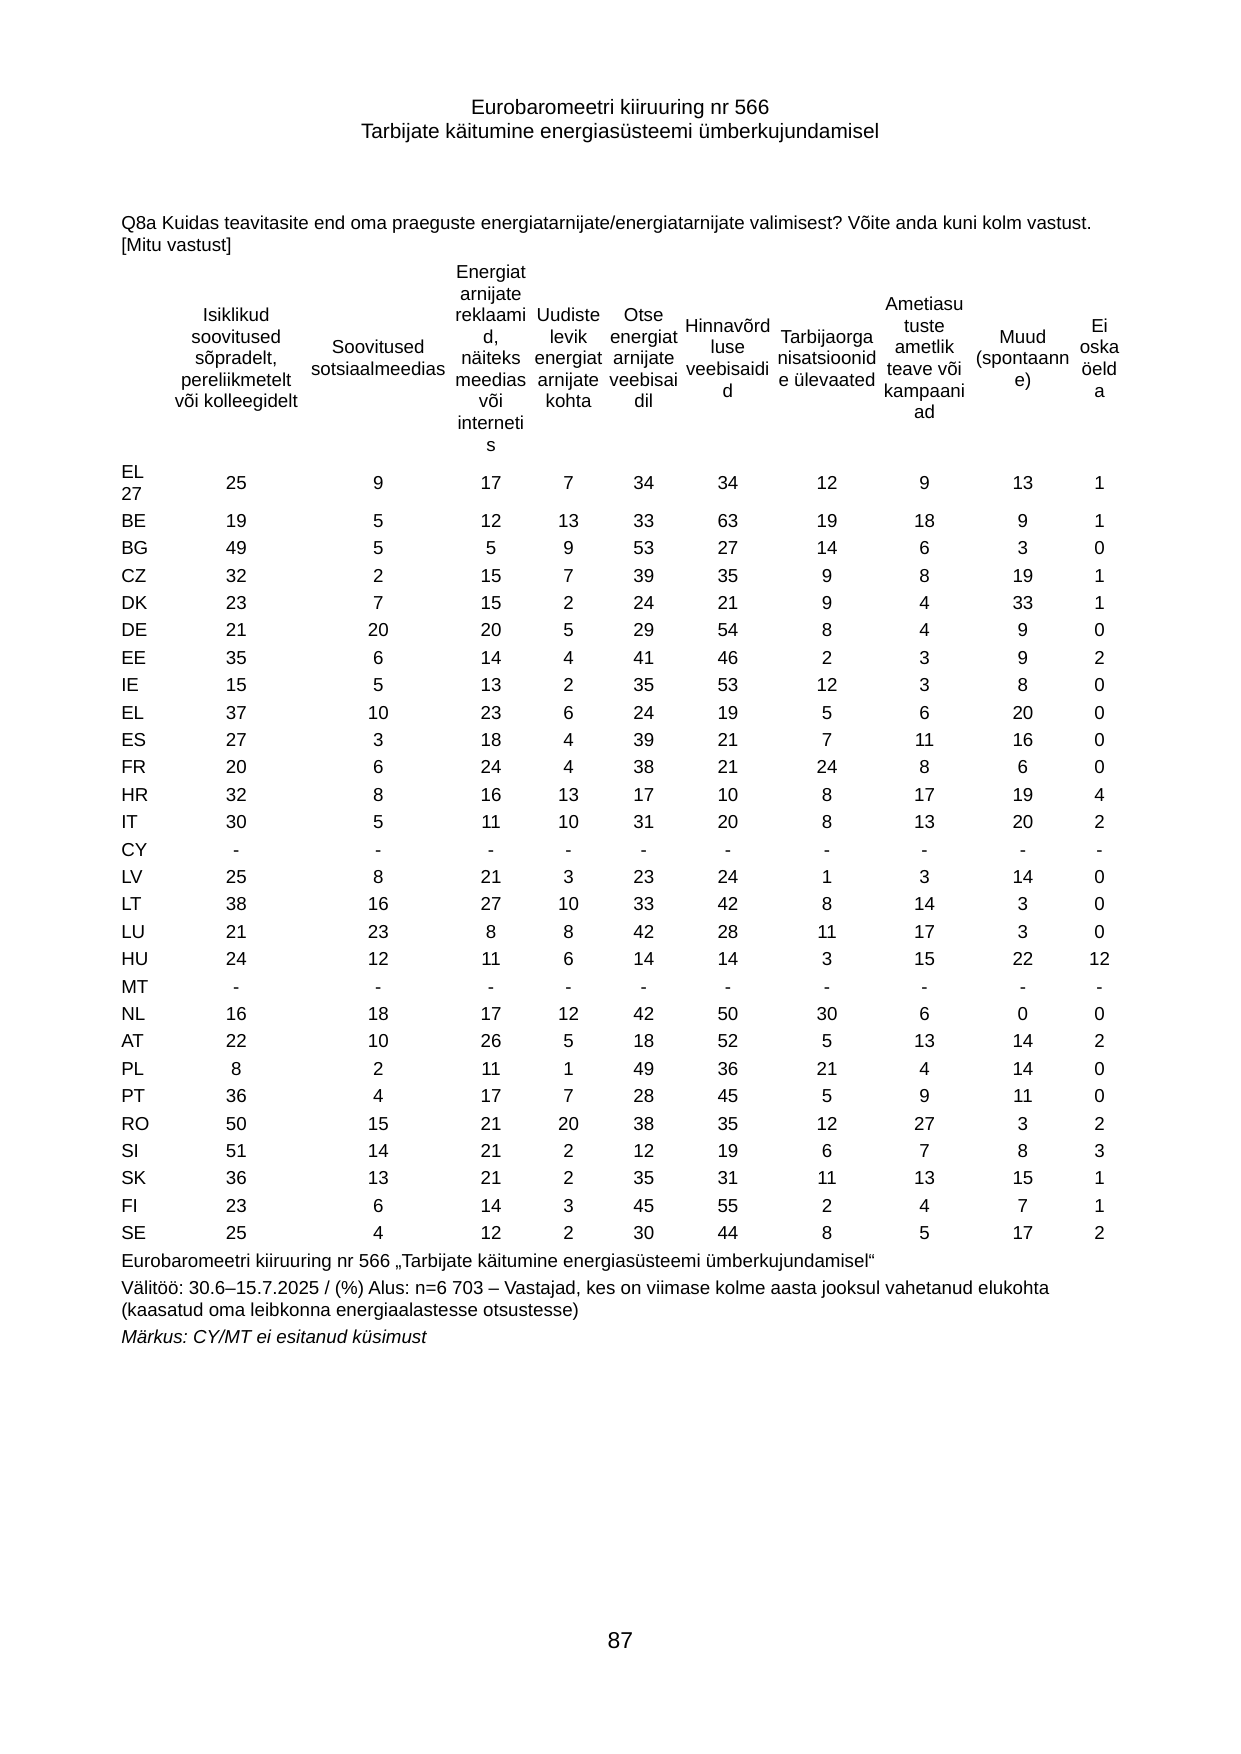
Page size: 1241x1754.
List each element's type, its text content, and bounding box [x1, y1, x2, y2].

table_cell 30 [167, 808, 305, 836]
table_cell 4 [305, 1219, 451, 1246]
table_cell 6 [305, 753, 451, 781]
table_cell 21 [451, 1137, 531, 1164]
table_cell 12 [1076, 945, 1122, 972]
table_cell 1 [1076, 562, 1122, 589]
table_cell 14 [451, 1192, 531, 1219]
table_cell 13 [531, 507, 606, 534]
table_cell 5 [880, 1219, 969, 1246]
table_cell 5 [531, 616, 606, 644]
table_cell 16 [167, 1000, 305, 1027]
table_cell - [531, 836, 606, 863]
table_cell 4 [880, 1055, 969, 1082]
table_cell 6 [531, 699, 606, 726]
table_cell SI [118, 1137, 167, 1164]
table_cell IT [118, 808, 167, 836]
table_cell 8 [969, 671, 1076, 698]
table_cell FI [118, 1192, 167, 1219]
table_cell 7 [531, 1082, 606, 1109]
table_cell 30 [606, 1219, 681, 1246]
table_cell 35 [606, 1164, 681, 1192]
table_cell FR [118, 753, 167, 781]
table_cell 19 [167, 507, 305, 534]
table_cell 8 [774, 781, 880, 808]
table_cell - [969, 973, 1076, 1000]
table_cell 29 [606, 616, 681, 644]
table_cell 15 [451, 589, 531, 616]
table_cell 2 [531, 1219, 606, 1246]
table_cell 23 [305, 918, 451, 945]
table_header Q8a Kuidas teavitasite end oma praeguste energiatarnijate/energiatarnijate valimisest? Võite anda kuni kolm vastust. [Mitu vastust] [118, 209, 1122, 258]
table_cell 9 [969, 616, 1076, 644]
table_cell 53 [606, 534, 681, 562]
table_cell 2 [774, 644, 880, 671]
table_cell SE [118, 1219, 167, 1246]
table_cell - [774, 836, 880, 863]
table_cell 20 [531, 1110, 606, 1137]
table_cell 5 [305, 507, 451, 534]
table_cell 2 [305, 1055, 451, 1082]
table_cell LV [118, 863, 167, 890]
table_cell 27 [167, 726, 305, 753]
table_cell 52 [681, 1027, 774, 1055]
table_cell 14 [681, 945, 774, 972]
table_cell EL 27 [118, 458, 167, 507]
table_cell 2 [531, 671, 606, 698]
table_cell 20 [451, 616, 531, 644]
table_cell 24 [774, 753, 880, 781]
table_cell 5 [774, 699, 880, 726]
table_cell 18 [606, 1027, 681, 1055]
table_cell 35 [681, 562, 774, 589]
table_cell 21 [774, 1055, 880, 1082]
table_cell 8 [774, 808, 880, 836]
table_cell Otse energiatarnijate veebisaidil [606, 258, 681, 458]
table_cell 41 [606, 644, 681, 671]
table_cell 24 [606, 699, 681, 726]
table_cell 4 [531, 753, 606, 781]
table_cell 33 [969, 589, 1076, 616]
table_cell 3 [880, 644, 969, 671]
table_cell 12 [451, 1219, 531, 1246]
table_cell 23 [606, 863, 681, 890]
table_cell - [167, 973, 305, 1000]
table_cell - [606, 836, 681, 863]
table_cell 12 [774, 458, 880, 507]
table_cell 6 [969, 753, 1076, 781]
table_cell HU [118, 945, 167, 972]
table_cell 10 [531, 808, 606, 836]
table_cell 6 [880, 534, 969, 562]
table_cell 38 [606, 1110, 681, 1137]
table_cell 49 [606, 1055, 681, 1082]
table_cell - [681, 836, 774, 863]
table_cell 19 [774, 507, 880, 534]
table_cell 42 [606, 1000, 681, 1027]
table_cell 53 [681, 671, 774, 698]
table_cell 7 [531, 458, 606, 507]
table_cell 2 [531, 1164, 606, 1192]
table_cell - [969, 836, 1076, 863]
table_cell 36 [681, 1055, 774, 1082]
table_cell 4 [531, 644, 606, 671]
table_cell 1 [1076, 589, 1122, 616]
table_cell 6 [774, 1137, 880, 1164]
table_cell 11 [774, 918, 880, 945]
table_cell 20 [969, 808, 1076, 836]
table_cell 27 [681, 534, 774, 562]
table_cell 10 [681, 781, 774, 808]
table_cell 9 [531, 534, 606, 562]
table_cell 24 [167, 945, 305, 972]
table_cell 11 [451, 1055, 531, 1082]
table_cell 36 [167, 1082, 305, 1109]
table_cell 11 [774, 1164, 880, 1192]
table_cell 1 [774, 863, 880, 890]
table_cell 11 [451, 808, 531, 836]
table_cell - [167, 836, 305, 863]
table_cell 33 [606, 507, 681, 534]
table_cell 42 [681, 890, 774, 918]
table_cell ES [118, 726, 167, 753]
table_cell 0 [1076, 1055, 1122, 1082]
table_cell Välitöö: 30.6–15.7.2025 / (%) Alus: n=6 703 – Vastajad, kes on viimase kolme aasta jooksul vahetanud elukohta (kaasatud oma leibkonna energiaalastesse otsustesse) [118, 1274, 1122, 1323]
table_cell Soovitused sotsiaalmeedias [305, 258, 451, 458]
table_cell 8 [451, 918, 531, 945]
table_cell 13 [880, 1164, 969, 1192]
table_cell 21 [451, 863, 531, 890]
table_cell 17 [451, 458, 531, 507]
table_cell 0 [1076, 890, 1122, 918]
table_cell 8 [531, 918, 606, 945]
table_cell 28 [681, 918, 774, 945]
table_cell DE [118, 616, 167, 644]
table_cell - [305, 973, 451, 1000]
table_cell 23 [451, 699, 531, 726]
table_cell 46 [681, 644, 774, 671]
table_cell 9 [774, 562, 880, 589]
table_cell - [880, 973, 969, 1000]
table_cell 10 [305, 1027, 451, 1055]
table_cell 0 [1076, 918, 1122, 945]
table_cell 1 [1076, 458, 1122, 507]
table_cell 5 [774, 1082, 880, 1109]
table_cell - [606, 973, 681, 1000]
table_cell 8 [880, 753, 969, 781]
table_cell 25 [167, 458, 305, 507]
table_cell 22 [167, 1027, 305, 1055]
table_cell 1 [531, 1055, 606, 1082]
table_cell 9 [774, 589, 880, 616]
table_cell IE [118, 671, 167, 698]
table_cell 35 [681, 1110, 774, 1137]
table_cell 12 [606, 1137, 681, 1164]
table_cell 9 [880, 1082, 969, 1109]
table_cell 8 [305, 781, 451, 808]
table_cell 6 [531, 945, 606, 972]
table_cell 23 [167, 1192, 305, 1219]
table_cell 2 [1076, 808, 1122, 836]
table_cell 6 [880, 699, 969, 726]
table_cell 17 [451, 1000, 531, 1027]
table_cell - [305, 836, 451, 863]
table_cell 3 [969, 890, 1076, 918]
table_cell 42 [606, 918, 681, 945]
table_cell 1 [1076, 507, 1122, 534]
table_cell 26 [451, 1027, 531, 1055]
table_cell 7 [774, 726, 880, 753]
table_cell 55 [681, 1192, 774, 1219]
table_cell 32 [167, 781, 305, 808]
table_cell Muud (spontaanne) [969, 258, 1076, 458]
table_cell BG [118, 534, 167, 562]
table_cell 1 [1076, 1192, 1122, 1219]
table_cell 15 [969, 1164, 1076, 1192]
table_cell 17 [969, 1219, 1076, 1246]
table_cell Energiatarnijate reklaamid, näiteks meedias või internetis [451, 258, 531, 458]
table_cell 3 [880, 863, 969, 890]
table_cell 13 [451, 671, 531, 698]
table_cell 16 [969, 726, 1076, 753]
table_cell NL [118, 1000, 167, 1027]
table_cell PL [118, 1055, 167, 1082]
table_cell HR [118, 781, 167, 808]
table_cell 39 [606, 562, 681, 589]
table_cell 4 [880, 616, 969, 644]
table_cell 14 [305, 1137, 451, 1164]
table_cell 20 [167, 753, 305, 781]
table_cell 21 [451, 1164, 531, 1192]
table_cell 22 [969, 945, 1076, 972]
table_cell 21 [681, 753, 774, 781]
table_cell 18 [451, 726, 531, 753]
table_cell - [1076, 973, 1122, 1000]
table_cell 12 [774, 1110, 880, 1137]
table_cell 27 [451, 890, 531, 918]
table_cell 25 [167, 863, 305, 890]
table_cell 16 [451, 781, 531, 808]
table_cell 39 [606, 726, 681, 753]
table_cell 10 [531, 890, 606, 918]
table_cell 24 [606, 589, 681, 616]
table_cell 33 [606, 890, 681, 918]
table_cell 13 [880, 808, 969, 836]
table_cell 21 [167, 918, 305, 945]
table_cell 13 [969, 458, 1076, 507]
table_cell 0 [1076, 616, 1122, 644]
table_cell 8 [167, 1055, 305, 1082]
table_cell 6 [880, 1000, 969, 1027]
table_cell 12 [531, 1000, 606, 1027]
table_cell 4 [880, 589, 969, 616]
table_cell 21 [681, 726, 774, 753]
table_cell 50 [167, 1110, 305, 1137]
table_cell 45 [606, 1192, 681, 1219]
table_cell 14 [969, 863, 1076, 890]
table_cell 12 [305, 945, 451, 972]
table_cell 6 [305, 1192, 451, 1219]
table_cell 54 [681, 616, 774, 644]
table_cell 25 [167, 1219, 305, 1246]
table_cell 31 [681, 1164, 774, 1192]
table_cell 13 [531, 781, 606, 808]
table_cell 50 [681, 1000, 774, 1027]
table_cell 32 [167, 562, 305, 589]
table_cell 20 [681, 808, 774, 836]
table_cell 4 [305, 1082, 451, 1109]
table_cell 0 [1076, 699, 1122, 726]
table_cell 5 [305, 808, 451, 836]
table_cell 21 [167, 616, 305, 644]
table_cell MT [118, 973, 167, 1000]
table_cell 23 [167, 589, 305, 616]
table_cell 14 [606, 945, 681, 972]
table_cell 24 [451, 753, 531, 781]
table_cell BE [118, 507, 167, 534]
table_cell 35 [167, 644, 305, 671]
table_cell 14 [774, 534, 880, 562]
table_cell 31 [606, 808, 681, 836]
table_cell 12 [451, 507, 531, 534]
table_cell 15 [451, 562, 531, 589]
table_cell Tarbijaorganisatsioonide ülevaated [774, 258, 880, 458]
table_cell CY [118, 836, 167, 863]
table_cell 7 [969, 1192, 1076, 1219]
table_cell 9 [305, 458, 451, 507]
table_cell 17 [880, 781, 969, 808]
table_cell Ametiasutuste ametlik teave või kampaaniad [880, 258, 969, 458]
table_cell 3 [305, 726, 451, 753]
table_cell 15 [167, 671, 305, 698]
table_cell 0 [1076, 671, 1122, 698]
table_cell 18 [880, 507, 969, 534]
table_cell 2 [1076, 1027, 1122, 1055]
table_cell 51 [167, 1137, 305, 1164]
table_cell 3 [969, 1110, 1076, 1137]
table_cell 24 [681, 863, 774, 890]
table_cell EL [118, 699, 167, 726]
table_cell SK [118, 1164, 167, 1192]
table_cell 35 [606, 671, 681, 698]
table_cell Hinnavõrdluse veebisaidid [681, 258, 774, 458]
table_cell 2 [1076, 1219, 1122, 1246]
table_cell 20 [305, 616, 451, 644]
table_cell 15 [305, 1110, 451, 1137]
table_cell 4 [880, 1192, 969, 1219]
table_cell 20 [969, 699, 1076, 726]
table_cell LU [118, 918, 167, 945]
table_cell AT [118, 1027, 167, 1055]
table_cell 3 [880, 671, 969, 698]
table_cell 0 [1076, 1082, 1122, 1109]
table_cell 3 [531, 1192, 606, 1219]
table_cell Uudiste levik energiatarnijate kohta [531, 258, 606, 458]
table_cell 5 [451, 534, 531, 562]
table_cell Ei oska öelda [1076, 258, 1122, 458]
table_cell 49 [167, 534, 305, 562]
table_cell - [681, 973, 774, 1000]
table_cell 4 [1076, 781, 1122, 808]
table_cell 10 [305, 699, 451, 726]
table_cell 7 [531, 562, 606, 589]
table_cell 17 [451, 1082, 531, 1109]
table_cell RO [118, 1110, 167, 1137]
table_cell LT [118, 890, 167, 918]
table_cell Eurobaromeetri kiiruuring nr 566 „Tarbijate käitumine energiasüsteemi ümberkujundamisel“ [118, 1246, 1122, 1274]
table_cell 5 [774, 1027, 880, 1055]
table_cell 27 [880, 1110, 969, 1137]
table_cell 3 [774, 945, 880, 972]
table_cell 11 [451, 945, 531, 972]
table_cell 14 [969, 1055, 1076, 1082]
table_cell 3 [1076, 1137, 1122, 1164]
table_cell - [451, 836, 531, 863]
table_cell 11 [969, 1082, 1076, 1109]
table_cell 18 [305, 1000, 451, 1027]
table_cell 14 [969, 1027, 1076, 1055]
table_cell 2 [1076, 1110, 1122, 1137]
table_cell 8 [305, 863, 451, 890]
table_cell 9 [880, 458, 969, 507]
table_cell 17 [880, 918, 969, 945]
table_cell [118, 258, 167, 458]
table_cell CZ [118, 562, 167, 589]
table_cell 5 [531, 1027, 606, 1055]
table_cell 0 [1076, 726, 1122, 753]
table_cell 14 [451, 644, 531, 671]
table_cell 5 [305, 534, 451, 562]
table_cell 13 [880, 1027, 969, 1055]
table_cell 19 [969, 562, 1076, 589]
table_cell - [531, 973, 606, 1000]
table_cell 3 [969, 534, 1076, 562]
table_cell 8 [969, 1137, 1076, 1164]
table_cell 21 [681, 589, 774, 616]
table_cell 16 [305, 890, 451, 918]
table_cell 38 [606, 753, 681, 781]
table_cell 21 [451, 1110, 531, 1137]
table_cell 6 [305, 644, 451, 671]
table_cell 28 [606, 1082, 681, 1109]
table_cell 36 [167, 1164, 305, 1192]
table_cell 34 [681, 458, 774, 507]
table_cell 37 [167, 699, 305, 726]
table_cell 19 [969, 781, 1076, 808]
table_cell 8 [774, 890, 880, 918]
table_cell - [1076, 836, 1122, 863]
table_cell 0 [969, 1000, 1076, 1027]
table_cell 2 [774, 1192, 880, 1219]
table_cell 19 [681, 699, 774, 726]
table_cell 3 [969, 918, 1076, 945]
table_cell 9 [969, 507, 1076, 534]
table_cell PT [118, 1082, 167, 1109]
table_cell 5 [305, 671, 451, 698]
table_cell 8 [774, 616, 880, 644]
table_cell - [774, 973, 880, 1000]
table_cell 34 [606, 458, 681, 507]
table_cell EE [118, 644, 167, 671]
table_cell 0 [1076, 534, 1122, 562]
table_cell 1 [1076, 1164, 1122, 1192]
table_cell 63 [681, 507, 774, 534]
table_cell 13 [305, 1164, 451, 1192]
table_cell 44 [681, 1219, 774, 1246]
table_cell 9 [969, 644, 1076, 671]
table_cell 14 [880, 890, 969, 918]
table_cell 15 [880, 945, 969, 972]
table_cell 2 [305, 562, 451, 589]
table_cell 4 [531, 726, 606, 753]
table_cell 45 [681, 1082, 774, 1109]
table_cell 2 [1076, 644, 1122, 671]
table_cell 3 [531, 863, 606, 890]
table_cell 0 [1076, 863, 1122, 890]
table_cell 12 [774, 671, 880, 698]
table_cell 2 [531, 589, 606, 616]
table_cell 2 [531, 1137, 606, 1164]
table_cell 7 [305, 589, 451, 616]
table_cell - [451, 973, 531, 1000]
table_cell 0 [1076, 753, 1122, 781]
table_cell Märkus: CY/MT ei esitanud küsimust [118, 1323, 1122, 1350]
table_cell - [880, 836, 969, 863]
table_cell 19 [681, 1137, 774, 1164]
table_cell 8 [880, 562, 969, 589]
table_cell 38 [167, 890, 305, 918]
table_cell 8 [774, 1219, 880, 1246]
table_cell 11 [880, 726, 969, 753]
table_cell 7 [880, 1137, 969, 1164]
table_cell Isiklikud soovitused sõpradelt, pereliikmetelt või kolleegidelt [167, 258, 305, 458]
table_cell 17 [606, 781, 681, 808]
table_cell DK [118, 589, 167, 616]
table_cell 30 [774, 1000, 880, 1027]
table_cell 0 [1076, 1000, 1122, 1027]
